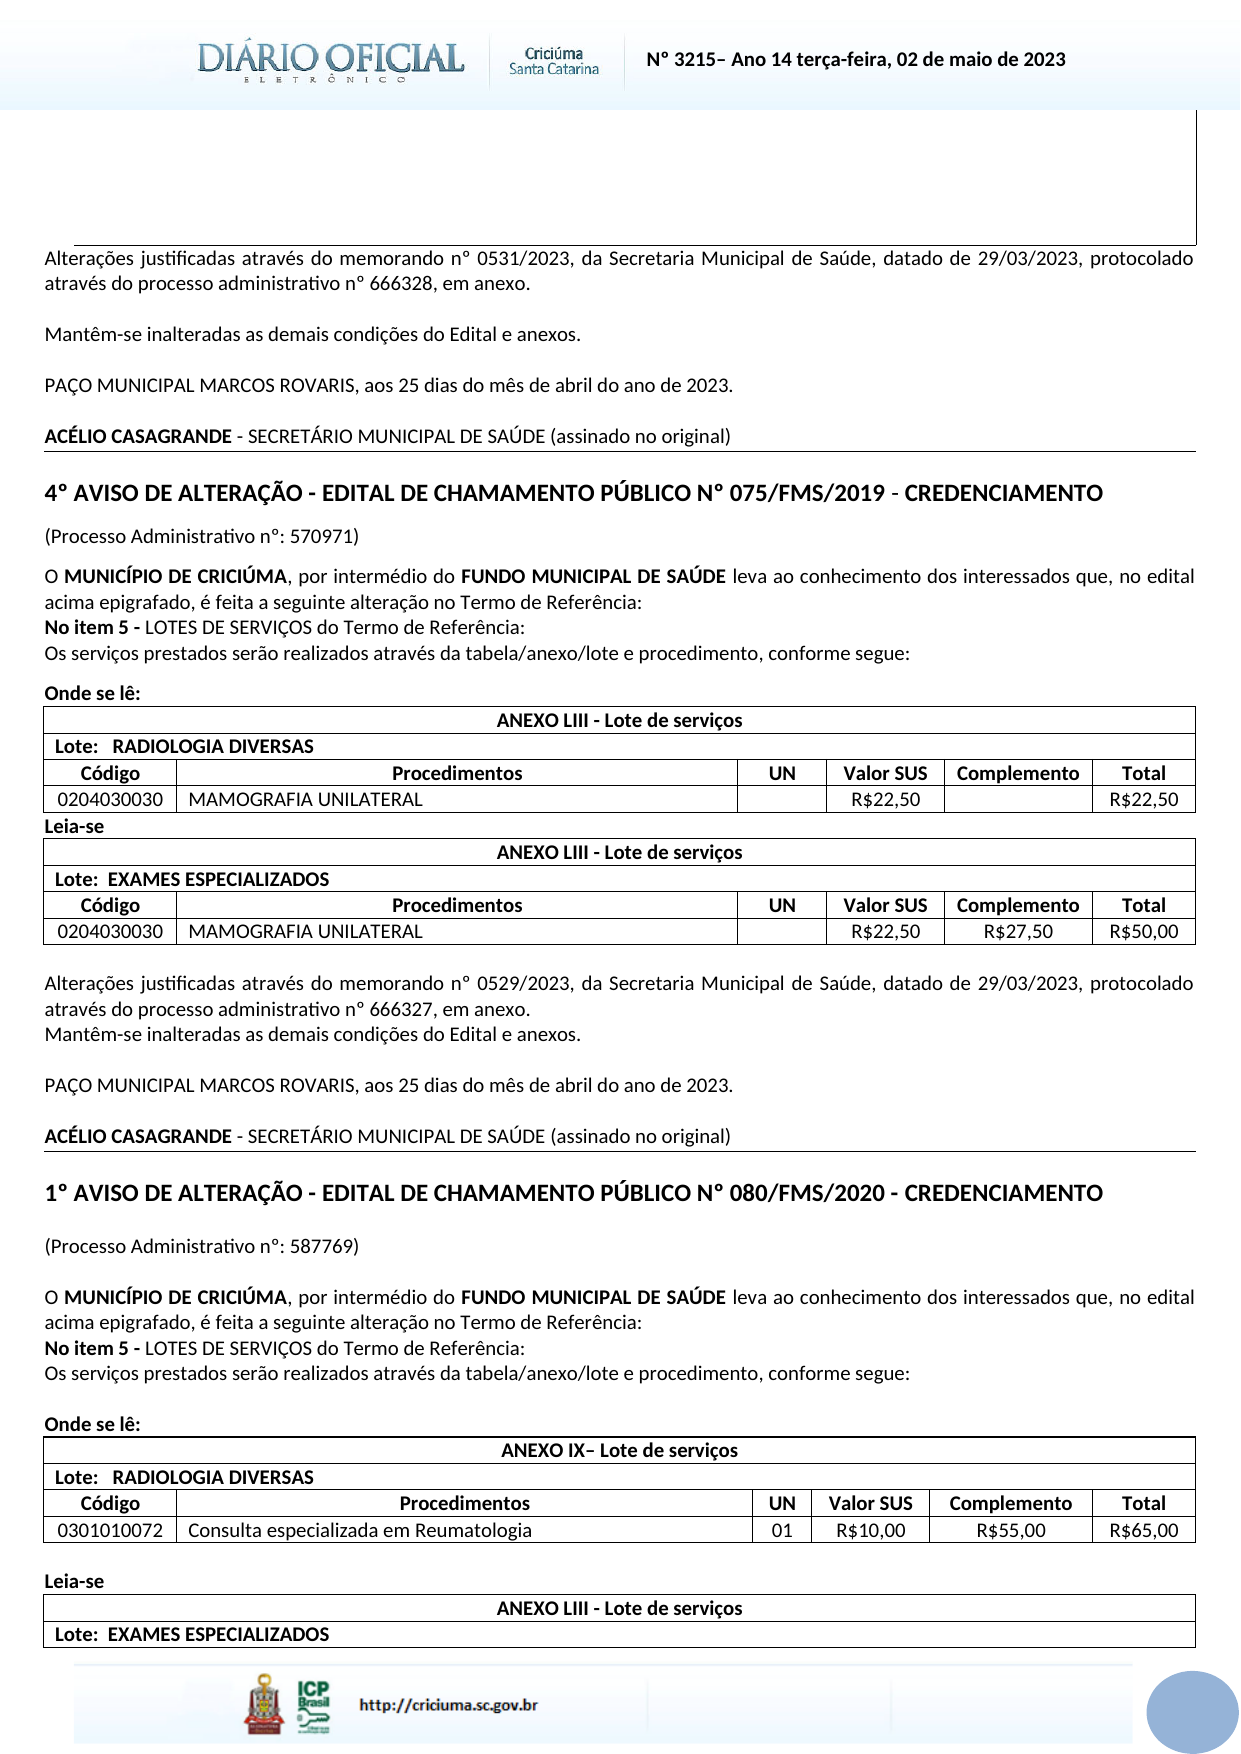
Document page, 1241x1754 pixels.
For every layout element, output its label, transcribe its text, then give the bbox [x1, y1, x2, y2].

text ACÉLIO CASAGRANDE - SECRETÁRIO MUNICIPAL DE SAÚDE (assinado no original) [44, 1123, 1196, 1151]
table_cell 0301010072 [44, 1517, 176, 1542]
text (Processo Administrativo nº: 587769) [44, 1233, 1196, 1258]
table_cell Complemento [945, 892, 1092, 918]
table_cell Lote: EXAMES ESPECIALIZADOS [44, 1622, 1195, 1647]
table_cell Complemento [930, 1490, 1092, 1516]
table_cell R$55,00 [930, 1517, 1092, 1542]
table_cell [738, 919, 826, 944]
table_cell Lote: RADIOLOGIA DIVERSAS [44, 1464, 1195, 1489]
text O MUNICÍPIO DE CRICIÚMA, por intermédio do FUNDO MUNICIPAL DE SAÚDE leva ao conhecimento dos interessados que, no edital acima epigrafado, é feita a seguinte alteração no Termo de Referência: [44, 1284, 1196, 1335]
table_cell UN [753, 1490, 811, 1516]
table_cell Código [44, 1490, 176, 1516]
table_cell Procedimentos [177, 760, 737, 785]
table_cell Procedimentos [177, 892, 737, 918]
table_cell R$22,50 [827, 919, 944, 944]
table_cell 0204030030 [44, 786, 176, 812]
table_header ANEXO LIII - Lote de serviços [44, 839, 1195, 865]
table_cell Código [44, 760, 176, 785]
text 1º AVISO DE ALTERAÇÃO - EDITAL DE CHAMAMENTO PÚBLICO Nº 080/FMS/2020 - CREDENCIAMENTO [44, 1177, 1196, 1208]
table_cell Lote: RADIOLOGIA DIVERSAS [44, 734, 1195, 759]
table_header ANEXO LIII - Lote de serviços [44, 707, 1195, 732]
table_cell Valor SUS [827, 760, 944, 785]
text Leia-se [44, 813, 1196, 838]
table_cell UN [738, 760, 826, 785]
table_cell Lote: EXAMES ESPECIALIZADOS [44, 866, 1195, 891]
table_cell Total [1093, 1490, 1195, 1516]
table_cell 0204030030 [44, 919, 176, 944]
table_cell R$10,00 [812, 1517, 929, 1542]
table_cell Total [1093, 760, 1195, 785]
table_cell Valor SUS [812, 1490, 929, 1516]
text ACÉLIO CASAGRANDE - SECRETÁRIO MUNICIPAL DE SAÚDE (assinado no original) [44, 423, 1196, 451]
text Alterações justificadas através do memorando nº 0531/2023, da Secretaria Municipal de Saúde, datado de 29/03/2023, protocolado através do processo administrativo nº 666328, em anexo. [44, 245, 1196, 296]
table_cell UN [738, 892, 826, 918]
text Os serviços prestados serão realizados através da tabela/anexo/lote e procedimento, conforme segue: [44, 1360, 1196, 1386]
table_cell MAMOGRAFIA UNILATERAL [177, 786, 737, 812]
table_cell [738, 786, 826, 812]
text Mantêm-se inalteradas as demais condições do Edital e anexos. [44, 1021, 1196, 1047]
table_cell R$27,50 [945, 919, 1092, 944]
text 4º AVISO DE ALTERAÇÃO - EDITAL DE CHAMAMENTO PÚBLICO Nº 075/FMS/2019 - CREDENCIAMENTO [44, 477, 1196, 508]
table_cell 01 [753, 1517, 811, 1542]
table_cell Valor SUS [827, 892, 944, 918]
text (Processo Administrativo nº: 570971) [44, 523, 1196, 548]
text Leia-se [44, 1569, 1196, 1594]
text Onde se lê: [44, 681, 1196, 706]
table_cell R$65,00 [1093, 1517, 1195, 1542]
text No item 5 - LOTES DE SERVIÇOS do Termo de Referência: [44, 1335, 1196, 1360]
table_cell Procedimentos [177, 1490, 752, 1516]
text PAÇO MUNICIPAL MARCOS ROVARIS, aos 25 dias do mês de abril do ano de 2023. [44, 372, 1196, 398]
text O MUNICÍPIO DE CRICIÚMA, por intermédio do FUNDO MUNICIPAL DE SAÚDE leva ao conhecimento dos interessados que, no edital acima epigrafado, é feita a seguinte alteração no Termo de Referência: [44, 564, 1196, 614]
table_cell Complemento [945, 760, 1092, 785]
text Mantêm-se inalteradas as demais condições do Edital e anexos. [44, 321, 1196, 347]
text Onde se lê: [44, 1411, 1196, 1436]
table_cell Total [1093, 892, 1195, 918]
table_cell R$22,50 [827, 786, 944, 812]
table_cell R$22,50 [1093, 786, 1195, 812]
table_cell Código [44, 892, 176, 918]
table_cell MAMOGRAFIA UNILATERAL [177, 919, 737, 944]
table_cell Consulta especializada em Reumatologia [177, 1517, 752, 1542]
text Os serviços prestados serão realizados através da tabela/anexo/lote e procedimento, conforme segue: [44, 640, 1196, 665]
text No item 5 - LOTES DE SERVIÇOS do Termo de Referência: [44, 614, 1196, 640]
table_cell [945, 786, 1092, 812]
text PAÇO MUNICIPAL MARCOS ROVARIS, aos 25 dias do mês de abril do ano de 2023. [44, 1072, 1196, 1098]
table_header ANEXO LIII - Lote de serviços [44, 1595, 1195, 1621]
table_cell R$50,00 [1093, 919, 1195, 944]
table_header ANEXO IX– Lote de serviços [44, 1438, 1195, 1463]
text Alterações justificadas através do memorando nº 0529/2023, da Secretaria Municipal de Saúde, datado de 29/03/2023, protocolado através do processo administrativo nº 666327, em anexo. [44, 971, 1196, 1021]
